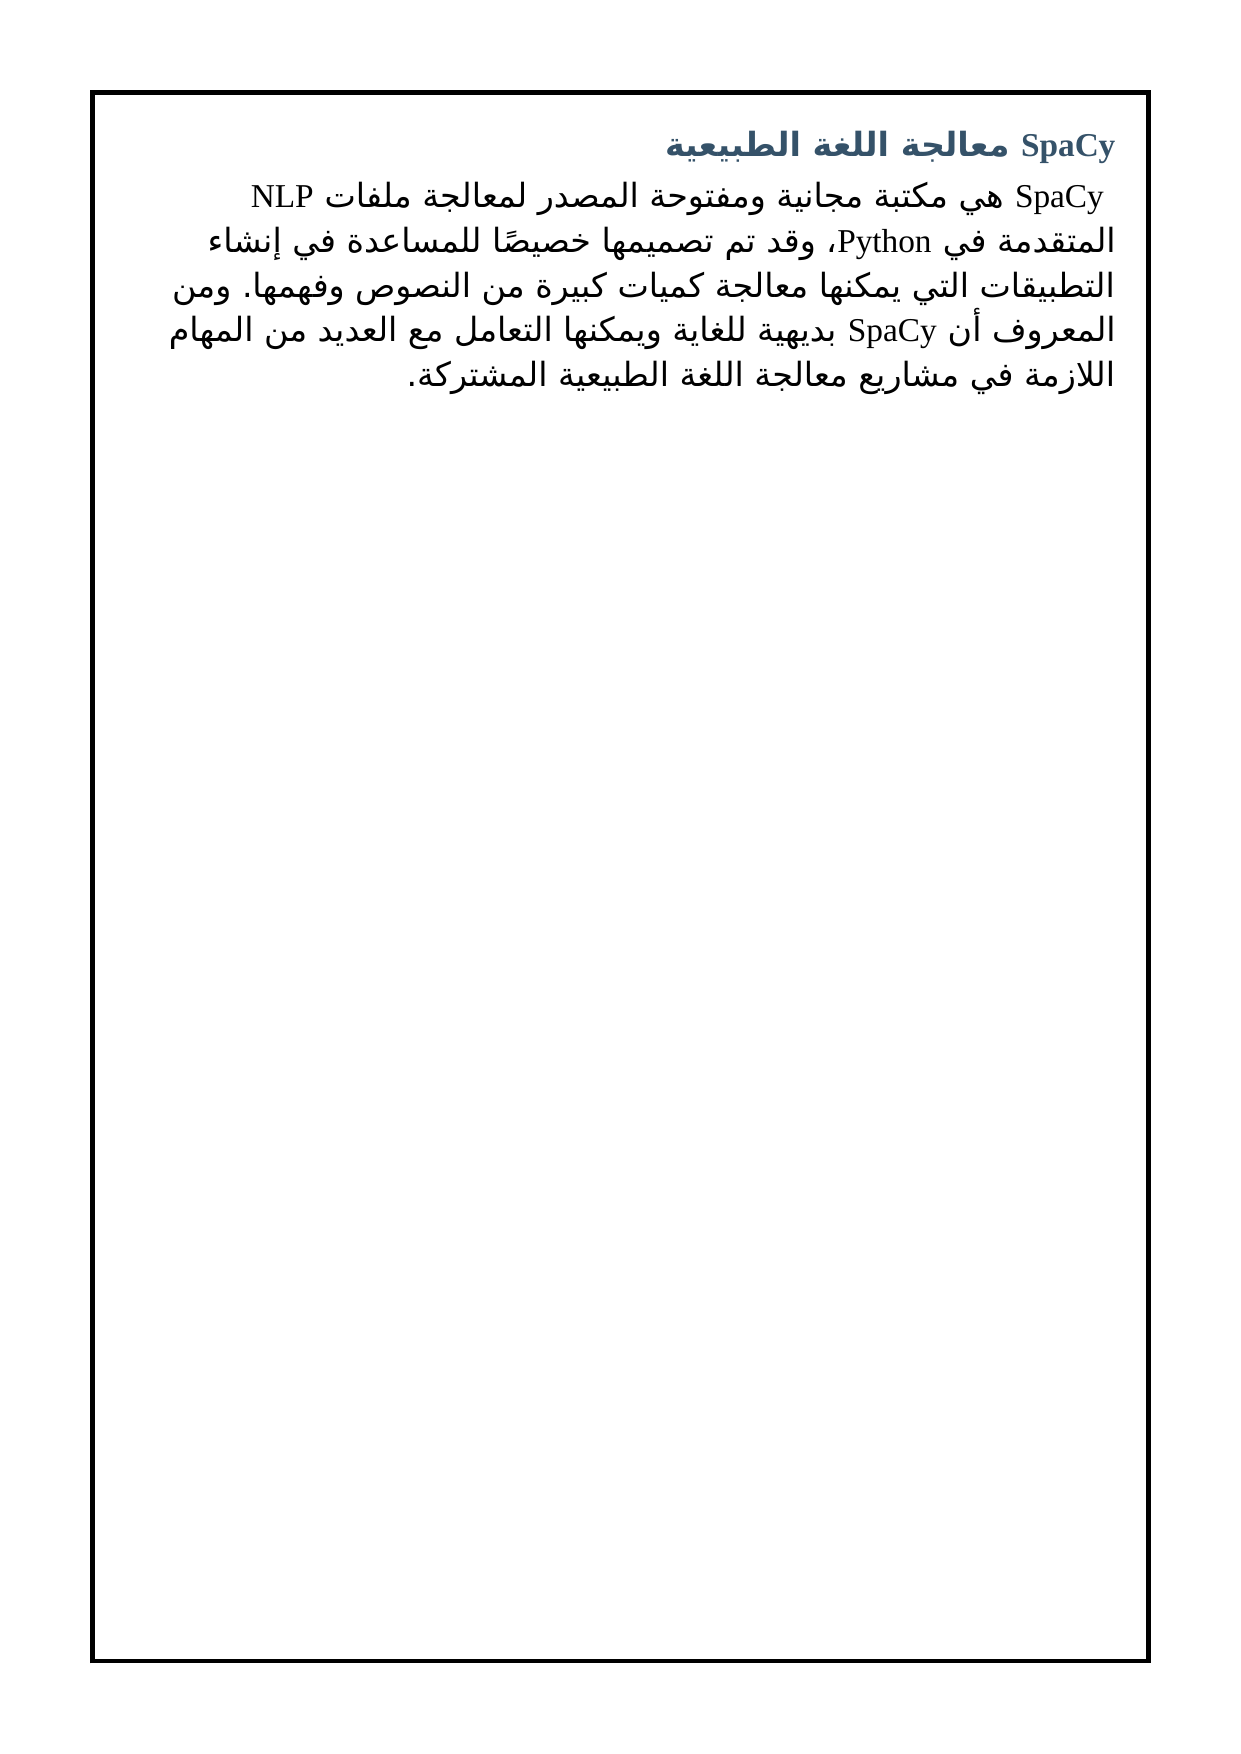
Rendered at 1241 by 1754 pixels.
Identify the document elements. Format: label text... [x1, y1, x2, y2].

subtitle SpaCy معالجة اللغة الطبيعية [125, 125, 1116, 164]
text SpaCy هي مكتبة مجانية ومفتوحة المصدر لمعالجة ملفات NLP المتقدمة في Python، وقد تم تصميمها خصيصًا للمساعدة في إنشاء التطبيقات التي يمكنها معالجة كميات كبيرة من النصوص وفهمها. ومن المعروف أن SpaCy بديهية للغاية ويمكنها التعامل مع العديد من المهام اللازمة في مشاريع معالجة اللغة الطبيعية المشتركة. [125, 176, 1116, 394]
